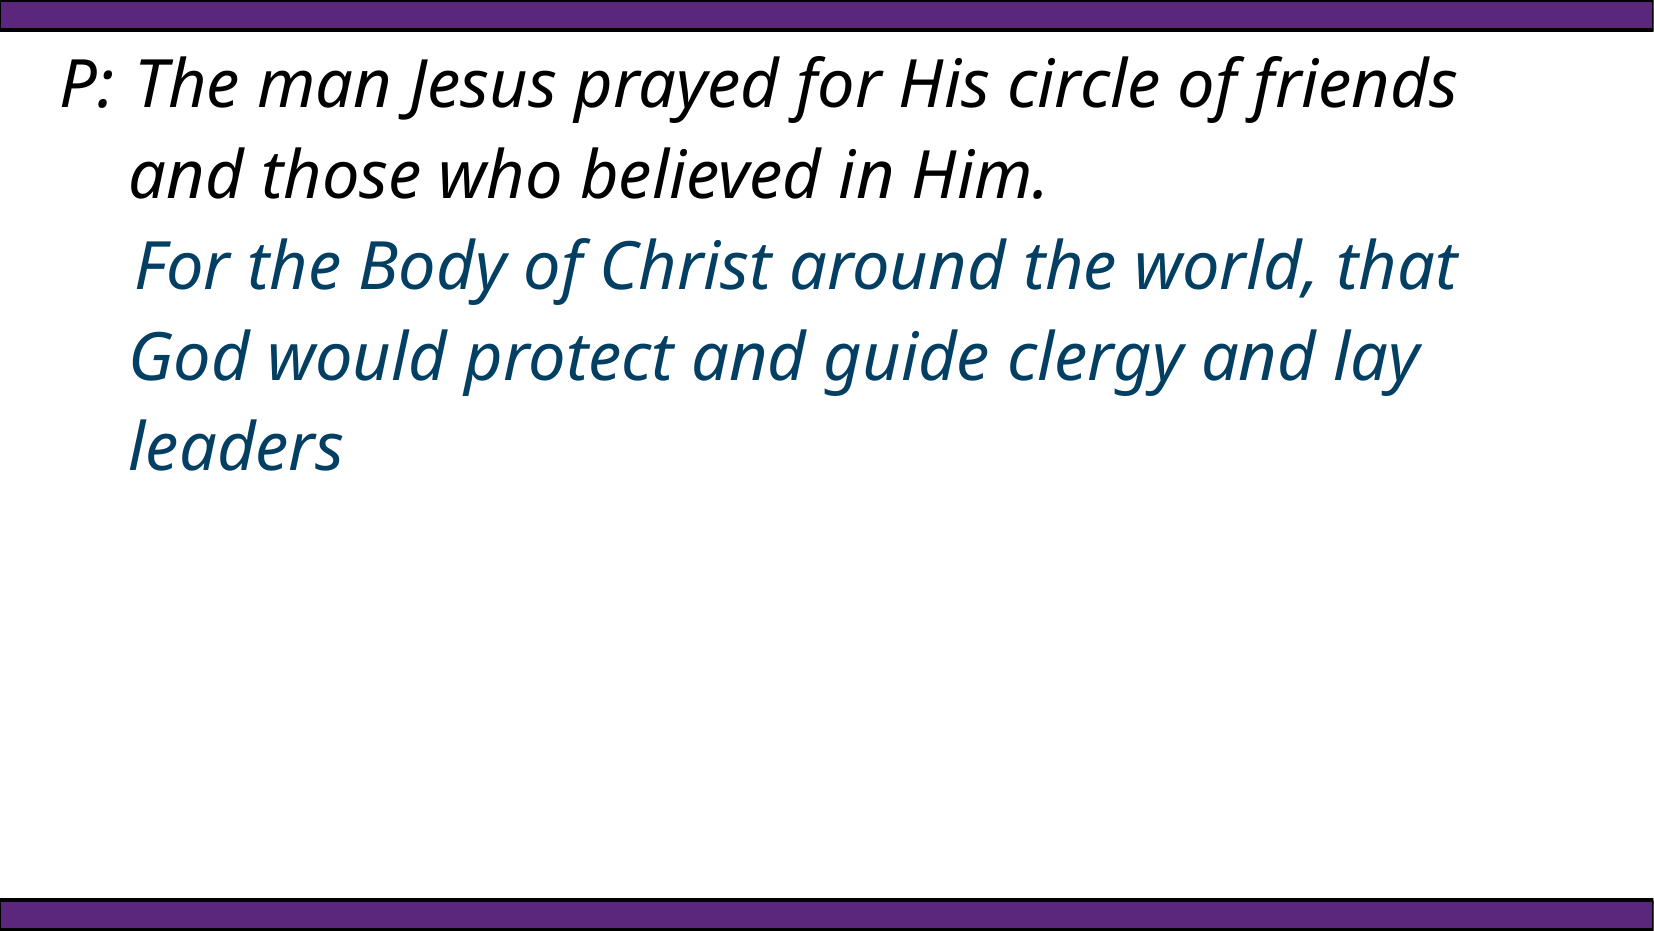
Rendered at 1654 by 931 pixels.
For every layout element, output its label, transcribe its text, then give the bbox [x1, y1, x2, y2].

picture [0, 31, 1654, 900]
text_box [0, 0, 1654, 31]
text_box P: The man Jesus prayed for His circle of friends and those who believed in Him. For the Body of Christ around the world, that God would protect and guide clergy and lay leaders [45, 29, 1606, 488]
text_box [0, 900, 1654, 931]
